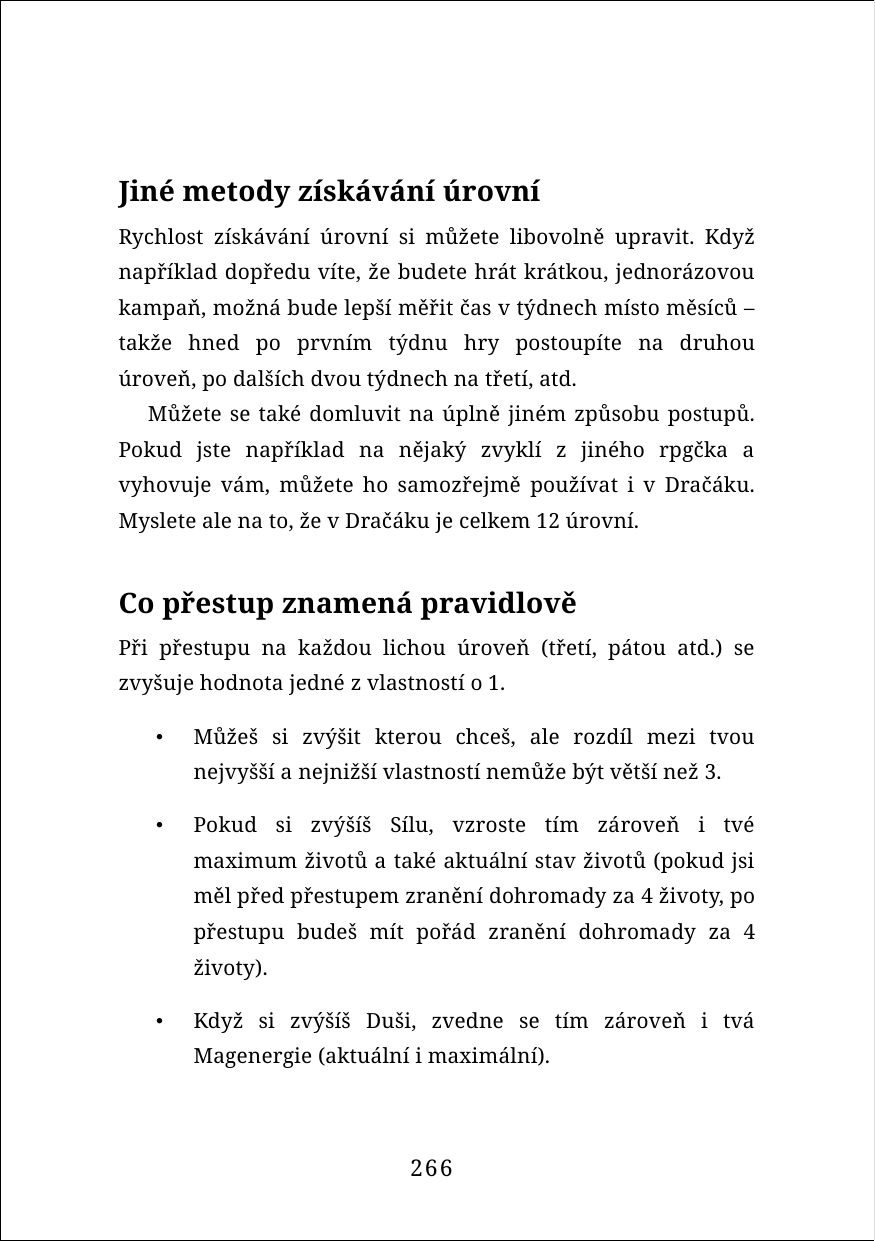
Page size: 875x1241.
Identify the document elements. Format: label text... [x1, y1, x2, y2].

text Rychlost získávání úrovní si můžete libovolně upravit. Když například dopředu víte, že budete hrát krátkou, jednorázovou kampaň, možná bude lepší měřit čas v týdnech místo měsíců – takže hned po prvním týdnu hry postoupíte na druhou úroveň, po dalších dvou týdnech na třetí, atd. Můžete se také domluvit na úplně jiném způsobu postupů. Pokud jste například na nějaký zvyklí z jiného rpgčka a vyhovuje vám, můžete ho samozřejmě používat i v Dračáku. Myslete ale na to, že v Dračáku je celkem 12 úrovní. [118, 222, 756, 534]
list Můžeš si zvýšit kterou chceš, ale rozdíl mezi tvou nejvyšší a nejnižší vlastností nemůže být větší než 3. [156, 722, 756, 786]
list Pokud si zvýšíš Sílu, vzroste tím zároveň i tvé maximum životů a také aktuální stav životů (pokud jsi měl před přestupem zranění dohromady za 4 životy, po přestupu budeš mít pořád zranění dohromady za 4 životy). [156, 811, 756, 981]
subtitle Co přestup znamená pravidlově [118, 583, 756, 621]
subtitle Jiné metody získávání úrovní [118, 172, 756, 210]
text Při přestupu na každou lichou úroveň (třetí, pátou atd.) se zvyšuje hodnota jedné z vlastností o 1. [118, 633, 756, 697]
list Když si zvýšíš Duši, zvedne se tím zároveň i tvá Magenergie (aktuální i maximální). [156, 1006, 756, 1070]
